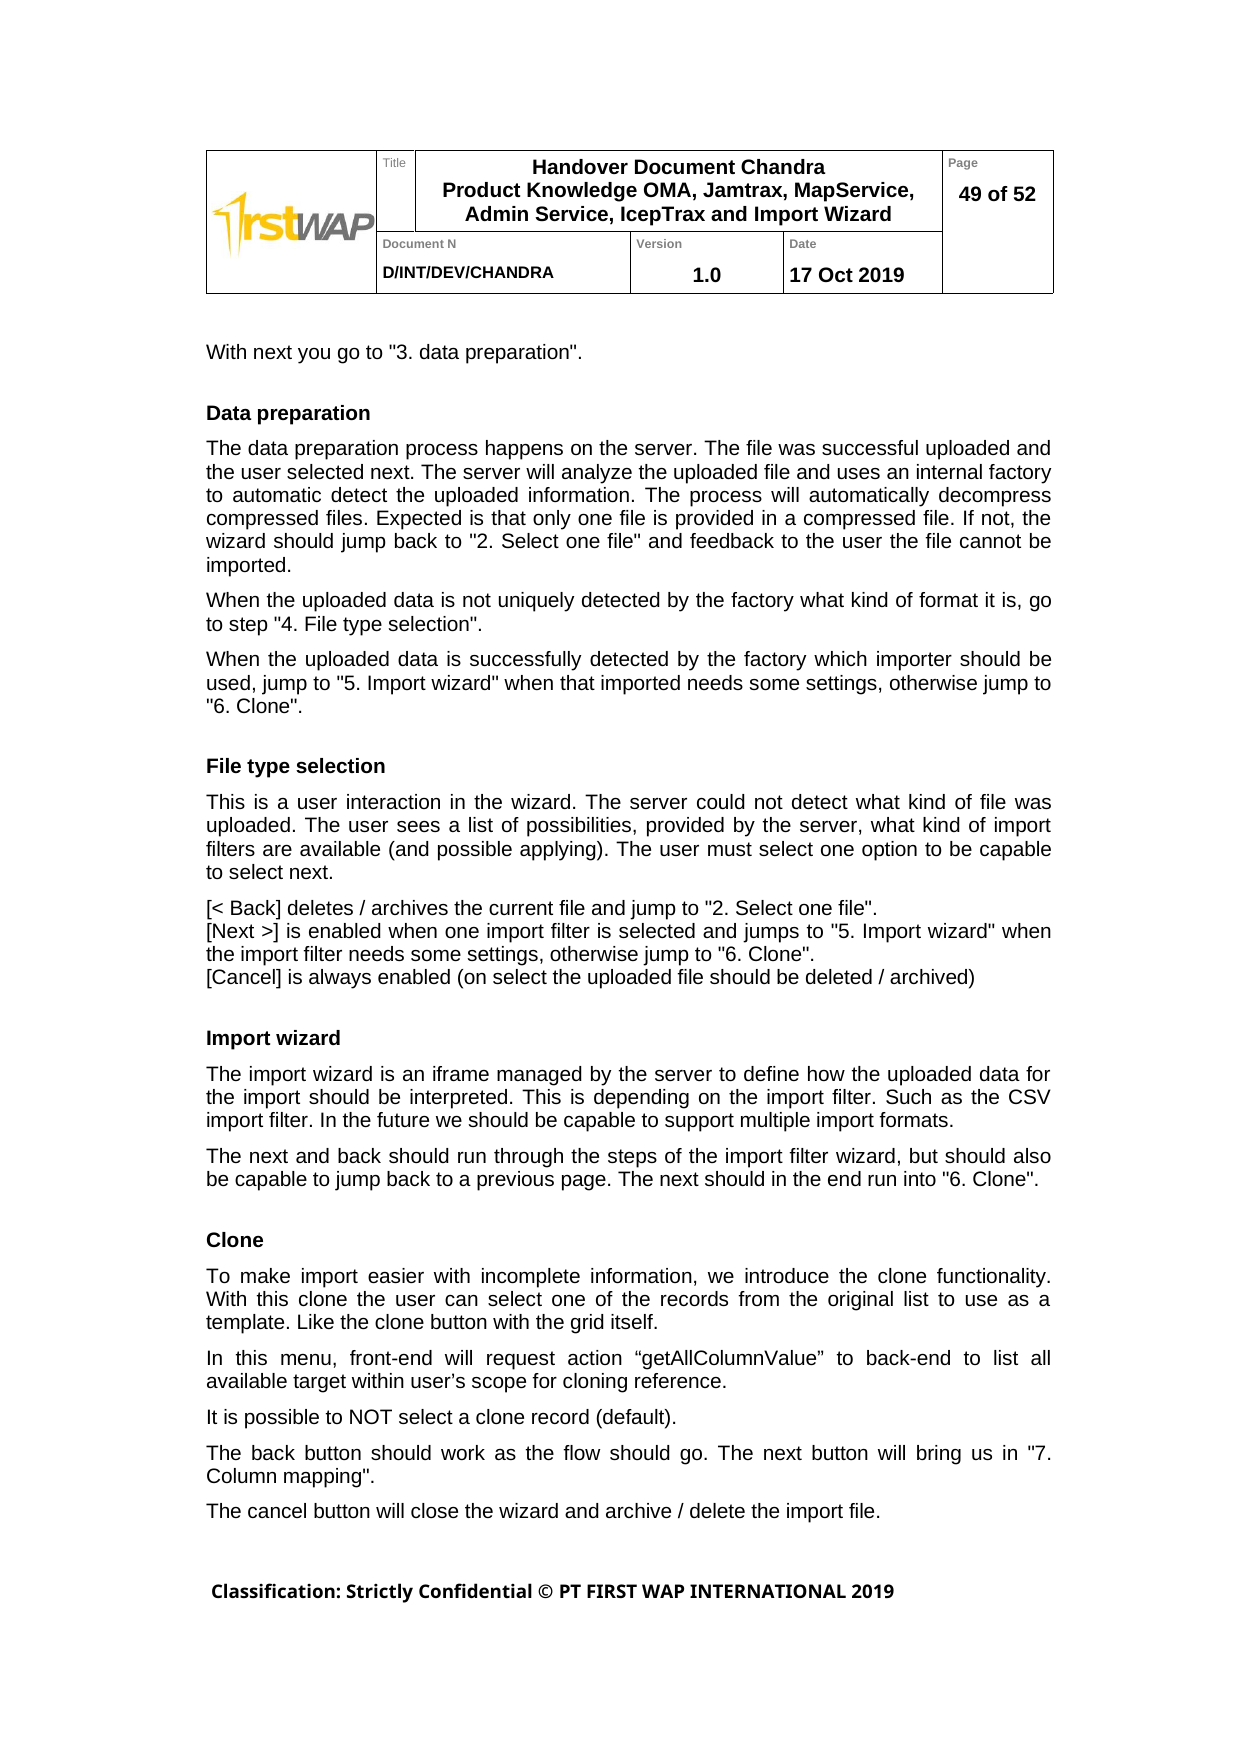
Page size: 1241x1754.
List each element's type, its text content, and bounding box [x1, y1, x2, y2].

text With next you go to "3. data preparation". [206, 341, 1053, 364]
subtitle Data preparation [206, 401, 1053, 424]
subtitle File type selection [206, 755, 1053, 778]
text When the uploaded data is successfully detected by the factory which importer should be used, jump to "5. Import wizard" when that imported needs some settings, otherwise jump to "6. Clone". [206, 648, 1053, 718]
text The data preparation process happens on the server. The file was successful uploaded and the user selected next. The server will analyze the uploaded file and uses an internal factory to automatic detect the uploaded information. The process will automatically decompress compressed files. Expected is that only one file is provided in a compressed file. If not, the wizard should jump back to "2. Select one file" and feedback to the user the file cannot be imported. [206, 437, 1053, 576]
text The import wizard is an iframe managed by the server to define how the uploaded data for the import should be interpreted. This is depending on the import filter. Such as the CSV import filter. In the future we should be capable to support multiple import formats. [206, 1062, 1053, 1132]
text This is a user interaction in the wizard. The server could not detect what kind of file was uploaded. The user sees a list of possibilities, provided by the server, what kind of import filters are available (and possible applying). The user must select one option to be capable to select next. [206, 791, 1053, 884]
text The back button should work as the flow should go. The next button will bring us in "7. Column mapping". [206, 1441, 1053, 1488]
text When the uploaded data is not uniquely detected by the factory what kind of format it is, go to step "4. File type selection". [206, 589, 1053, 635]
text It is possible to NOT select a clone record (default). [206, 1405, 1053, 1429]
text To make import easier with incomplete information, we introduce the clone functionality. With this clone the user can select one of the records from the original list to use as a template. Like the clone button with the grid itself. [206, 1264, 1053, 1334]
text [< Back] deletes / archives the current file and jump to "2. Select one file". [Next >] is enabled when one import filter is selected and jumps to "5. Import wizard" when the import filter needs some settings, otherwise jump to "6. Clone". [Cancel] is always enabled (on select the uploaded file should be deleted / archived) [206, 896, 1053, 989]
picture [211, 191, 375, 259]
text The cancel button will close the wizard and archive / delete the import file. [206, 1500, 1053, 1523]
text In this menu, front-end will request action “getAllColumnValue” to back-end to list all available target within user’s scope for cloning reference. [206, 1346, 1053, 1393]
subtitle Import wizard [206, 1027, 1053, 1050]
text The next and back should run through the steps of the import filter wizard, but should also be capable to jump back to a previous page. The next should in the end run into "6. Clone". [206, 1144, 1053, 1191]
subtitle Clone [206, 1228, 1053, 1252]
